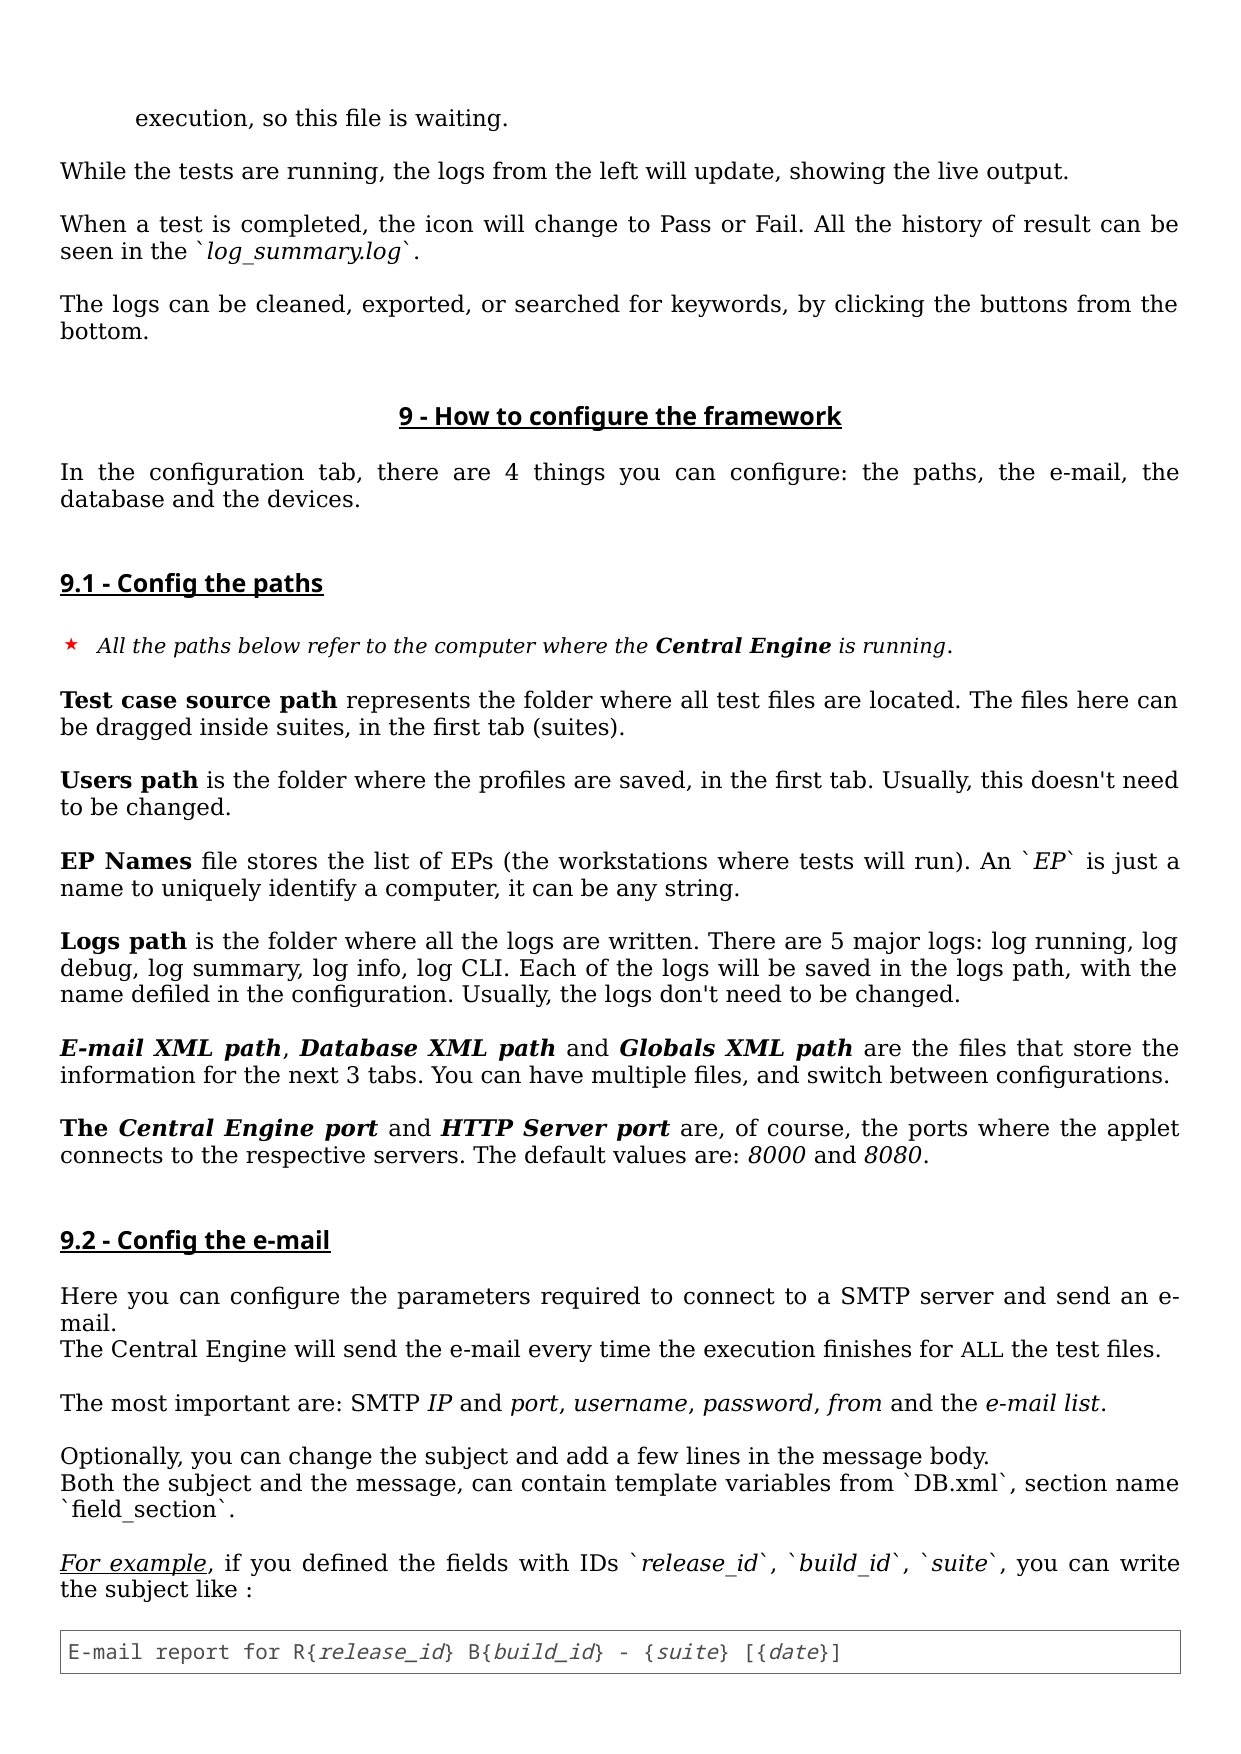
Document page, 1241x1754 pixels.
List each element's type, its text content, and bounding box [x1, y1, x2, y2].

text Users path is the folder where the profiles are saved, in the first tab. Usually, this doesn't need to be changed. [60, 767, 1181, 821]
text The most important are: SMTP IP and port, username, password, from and the e-mail list. [60, 1390, 1181, 1416]
text EP Names file stores the list of EPs (the workstations where tests will run). An `EP` is just a name to uniquely identify a computer, it can be any string. [60, 848, 1181, 901]
text In the configuration tab, there are 4 things you can configure: the paths, the e-mail, the database and the devices. [60, 459, 1181, 512]
text The logs can be cleaned, exported, or searched for keywords, by clicking the buttons from the bottom. [60, 292, 1181, 345]
text Logs path is the folder where all the logs are written. There are 5 major logs: log running, log debug, log summary, log info, log CLI. Each of the logs will be saved in the logs path, with the name defiled in the configuration. Usually, the logs don't need to be changed. [60, 928, 1181, 1008]
text E-mail report for R{release_id} B{build_id} - {suite} [{date}] [61, 1631, 1180, 1673]
text While the tests are running, the logs from the left will update, showing the live output. [60, 158, 1181, 185]
text Optionally, you can change the subject and add a few lines in the message body. [60, 1443, 1181, 1470]
text Test case source path represents the folder where all test files are located. The files here can be dragged inside suites, in the first tab (suites). [60, 687, 1181, 741]
list execution, so this file is waiting. [97, 105, 1181, 132]
text Both the subject and the message, can contain template variables from `DB.xml`, section name `field_section`. [60, 1470, 1181, 1523]
text The Central Engine port and HTTP Server port are, of course, the ports where the applet connects to the respective servers. The default values are: 8000 and 8080. [60, 1115, 1181, 1169]
text ٭ All the paths below refer to the computer where the Central Engine is running. [60, 626, 1181, 660]
text 9.2 - Config the e-mail [60, 1222, 1181, 1256]
text 9.1 - Config the paths [60, 566, 1181, 600]
text E-mail XML path, Database XML path and Globals XML path are the files that store the information for the next 3 tabs. You can have multiple files, and switch between configurations. [60, 1035, 1181, 1089]
text When a test is completed, the icon will change to Pass or Fail. All the history of result can be seen in the `log_summary.log`. [60, 212, 1181, 265]
text The Central Engine will send the e-mail every time the execution finishes for ALL the test files. [60, 1336, 1181, 1363]
text For example, if you defined the fields with IDs `release_id`, `build_id`, `suite`, you can write the subject like : [60, 1550, 1181, 1603]
text Here you can configure the parameters required to connect to a SMTP server and send an e-mail. [60, 1283, 1181, 1336]
text 9 - How to configure the framework [60, 398, 1181, 432]
